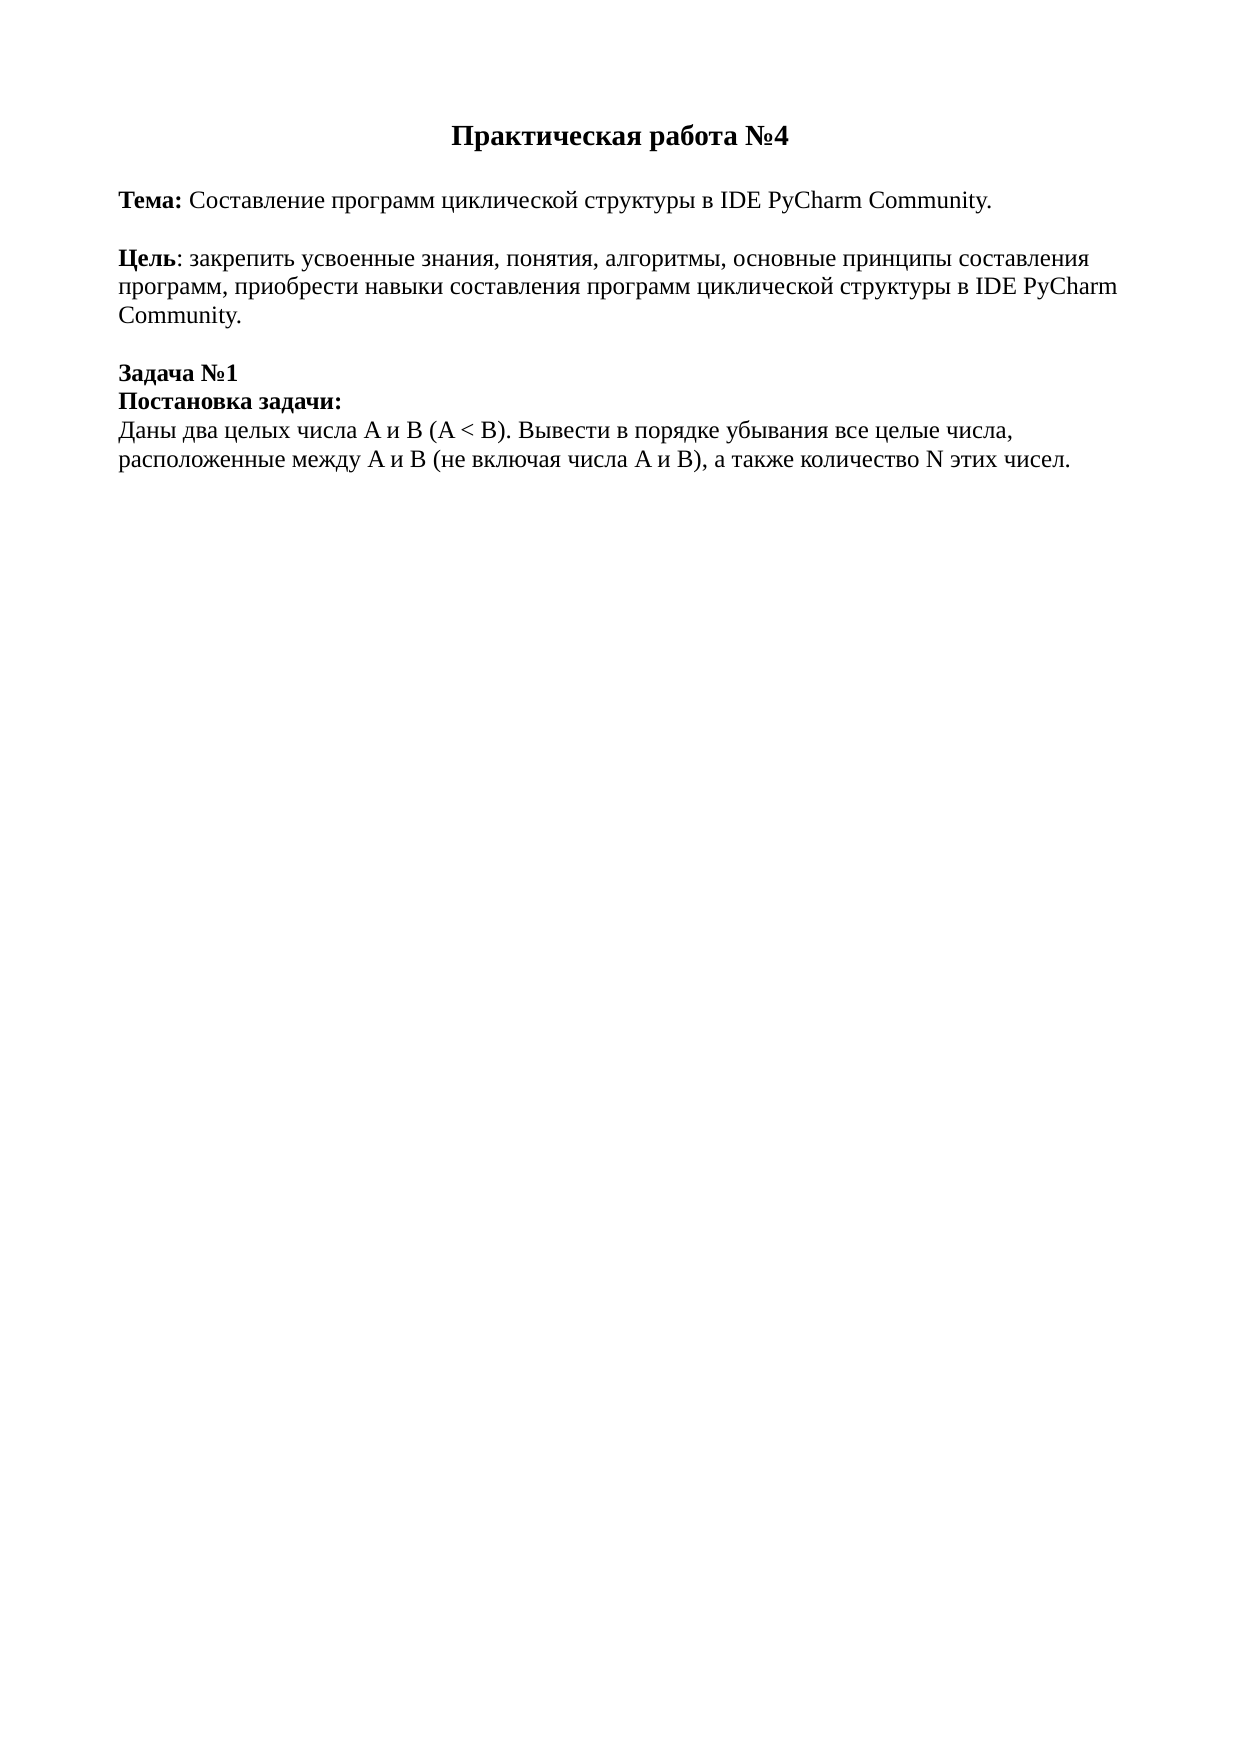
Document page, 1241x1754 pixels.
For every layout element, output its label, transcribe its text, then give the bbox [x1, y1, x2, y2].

text Практическая работа №4 [118, 118, 1122, 152]
text Задача №1 [118, 358, 1122, 386]
text Тема: Составление программ циклической структуры в IDE PyCharm Community. [118, 185, 1122, 214]
text Цель: закрепить усвоенные знания, понятия, алгоритмы, основные принципы составления [118, 243, 1122, 271]
text Постановка задачи: [118, 386, 1122, 415]
text программ, приобрести навыки составления программ циклической структуры в IDE PyCharm [118, 271, 1122, 300]
text Даны два целых числа A и B (A < B). Вывести в порядке убывания все целые числа, расположенные между A и B (не включая числа A и B), а также количество N этих чисел. [118, 415, 1122, 473]
text Community. [118, 300, 1122, 329]
